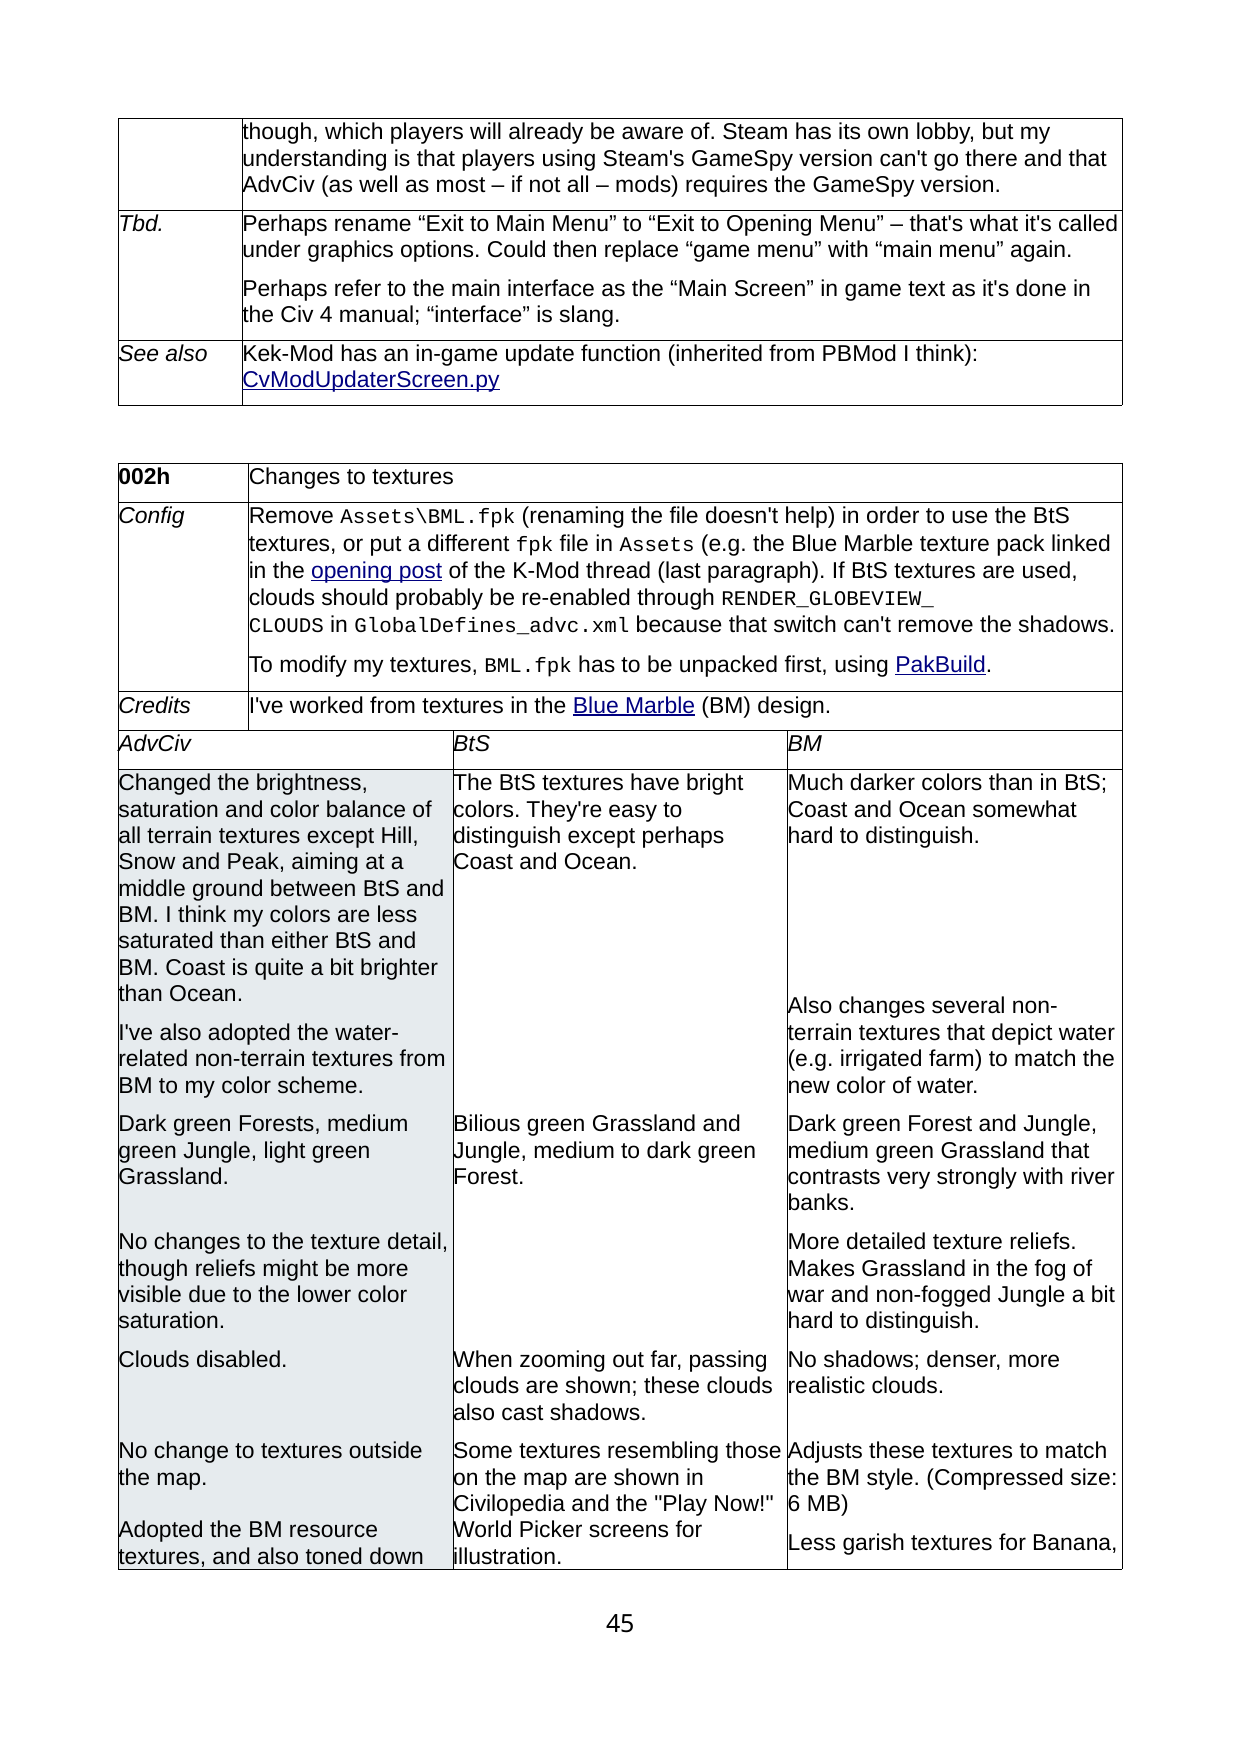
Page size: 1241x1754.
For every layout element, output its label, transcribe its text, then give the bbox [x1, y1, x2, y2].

table_cell though, which players will already be aware of. Steam has its own lobby, but my understanding is that players using Steam's GameSpy version can't go there and that AdvCiv (as well as most – if not all – mods) requires the GameSpy version. [243, 119, 1122, 210]
table_header 002h [119, 464, 248, 502]
table_cell The BtS textures have bright colors. They're easy to distinguish except perhaps Coast and Ocean. Bilious green Grassland and Jungle, medium to dark green Forest. When zooming out far, passing clouds are shown; these clouds also cast shadows. Some textures resembling those on the map are shown in Civilopedia and the "Play Now!" World Picker screens for illustration. [454, 770, 787, 1569]
table_cell Much darker colors than in BtS; Coast and Ocean somewhat hard to distinguish. Also changes several non-terrain textures that depict water (e.g. irrigated farm) to match the new color of water. Dark green Forest and Jungle, medium green Grassland that contrasts very strongly with river banks. More detailed texture reliefs. Makes Grassland in the fog of war and non-fogged Jungle a bit hard to distinguish. No shadows; denser, more realistic clouds. Adjusts these textures to match the BM style. (Compressed size: 6 MB) Less garish textures for Banana, [788, 770, 1122, 1569]
table_cell BM [788, 731, 1122, 769]
table_cell Changed the brightness, saturation and color balance of all terrain textures except Hill, Snow and Peak, aiming at a middle ground between BtS and BM. I think my colors are less saturated than either BtS and BM. Coast is quite a bit brighter than Ocean. I've also adopted the water-related non-terrain textures from BM to my color scheme. Dark green Forests, medium green Jungle, light green Grassland. No changes to the texture detail, though reliefs might be more visible due to the lower color saturation. Clouds disabled. No change to textures outside the map. Adopted the BM resource textures, and also toned down [119, 770, 453, 1569]
table_cell Kek-Mod has an in-game update function (inherited from PBMod I think): CvModUpdaterScreen.py [243, 341, 1122, 405]
table_cell Config [119, 503, 248, 691]
table_cell Credits [119, 692, 248, 730]
table_cell Remove Assets\BML.fpk (renaming the file doesn't help) in order to use the BtS textures, or put a different fpk file in Assets (e.g. the Blue Marble texture pack linked in the opening post of the K-Mod thread (last paragraph). If BtS textures are used, clouds should probably be re-enabled through RENDER_GLOBEVIEW_ CLOUDS in GlobalDefines_advc.xml because that switch can't remove the shadows. To modify my textures, BML.fpk has to be unpacked first, using PakBuild. [249, 503, 1122, 691]
table_cell Perhaps rename “Exit to Main Menu” to “Exit to Opening Menu” – that's what it's called under graphics options. Could then replace “game menu” with “main menu” again. Perhaps refer to the main interface as the “Main Screen” in game text as it's done in the Civ 4 manual; “interface” is slang. [243, 211, 1122, 340]
table_cell [119, 119, 242, 210]
table_cell Tbd. [119, 211, 242, 340]
table_cell AdvCiv [119, 731, 453, 769]
table_header Changes to textures [249, 464, 1122, 502]
table_cell BtS [454, 731, 787, 769]
table_cell See also [119, 341, 242, 405]
table_cell I've worked from textures in the Blue Marble (BM) design. [249, 692, 1122, 730]
